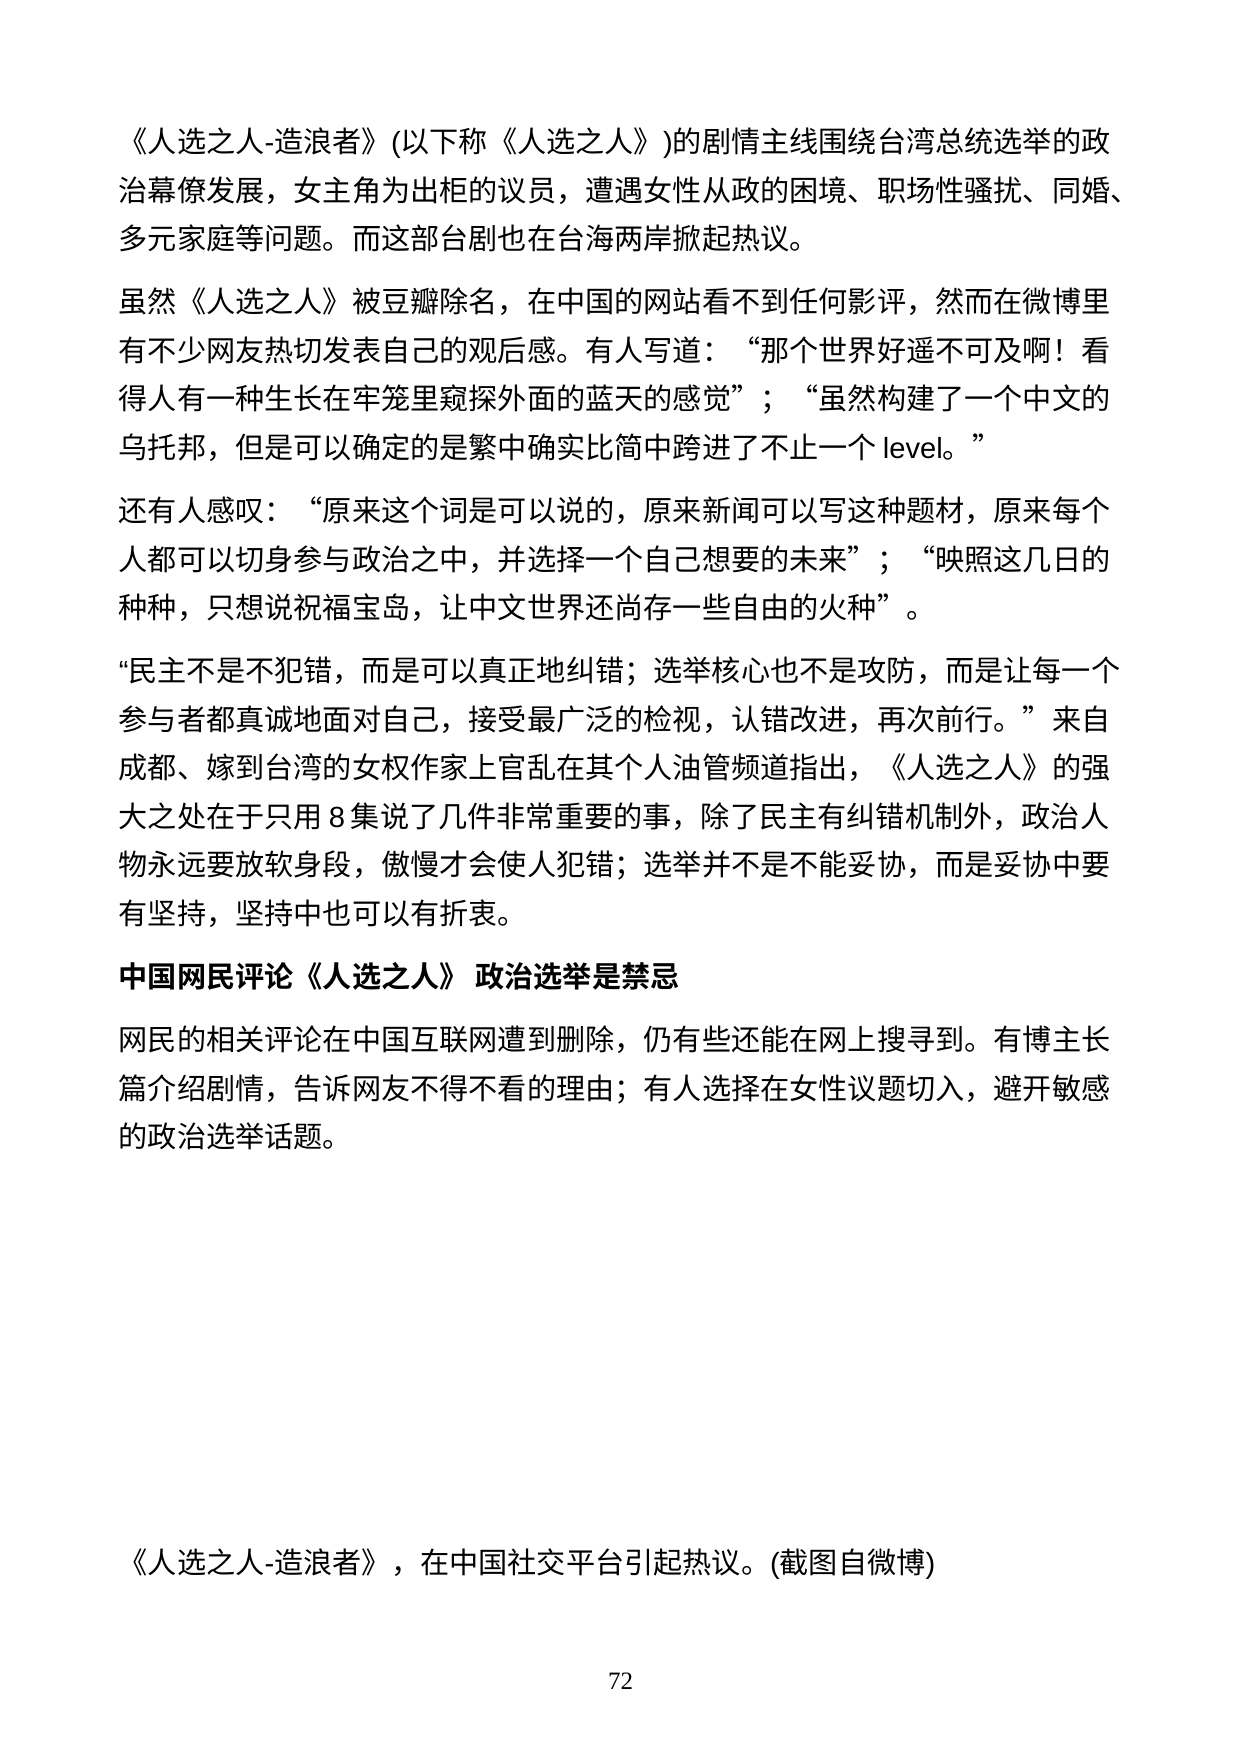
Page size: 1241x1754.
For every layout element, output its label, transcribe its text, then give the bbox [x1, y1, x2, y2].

text 虽然《人选之人》被豆瓣除名，在中国的网站看不到任何影评，然而在微博里有不少网友热切发表自己的观后感。有人写道：“那个世界好遥不可及啊！看得人有一种生长在牢笼里窥探外面的蓝天的感觉”；“虽然构建了一个中文的乌托邦，但是可以确定的是繁中确实比简中跨进了不止一个level。” [118, 279, 1122, 467]
text 《人选之人-造浪者》(以下称《人选之人》)的剧情主线围绕台湾总统选举的政治幕僚发展，女主角为出柜的议员，遭遇女性从政的困境、职场性骚扰、同婚、多元家庭等问题。而这部台剧也在台海两岸掀起热议。 [118, 118, 1122, 258]
text 还有人感叹：“原来这个词是可以说的，原来新闻可以写这种题材，原来每个人都可以切身参与政治之中，并选择一个自己想要的未来”；“映照这几日的种种，只想说祝福宝岛，让中文世界还尚存一些自由的火种”。 [118, 487, 1122, 627]
text 中国网民评论《人选之人》 政治选举是禁忌 [118, 953, 1122, 996]
text 《人选之人-造浪者》，在中国社交平台引起热议。(截图自微博) [118, 1177, 1122, 1582]
text “民主不是不犯错，而是可以真正地纠错；选举核心也不是攻防，而是让每一个参与者都真诚地面对自己，接受最广泛的检视，认错改进，再次前行。”来自成都、嫁到台湾的女权作家上官乱在其个人油管频道指出，《人选之人》的强大之处在于只用8集说了几件非常重要的事，除了民主有纠错机制外，政治人物永远要放软身段，傲慢才会使人犯错；选举并不是不能妥协，而是妥协中要有坚持，坚持中也可以有折衷。 [118, 648, 1122, 933]
text 网民的相关评论在中国互联网遭到删除，仍有些还能在网上搜寻到。有博主长篇介绍剧情，告诉网友不得不看的理由；有人选择在女性议题切入，避开敏感的政治选举话题。 [118, 1017, 1122, 1156]
